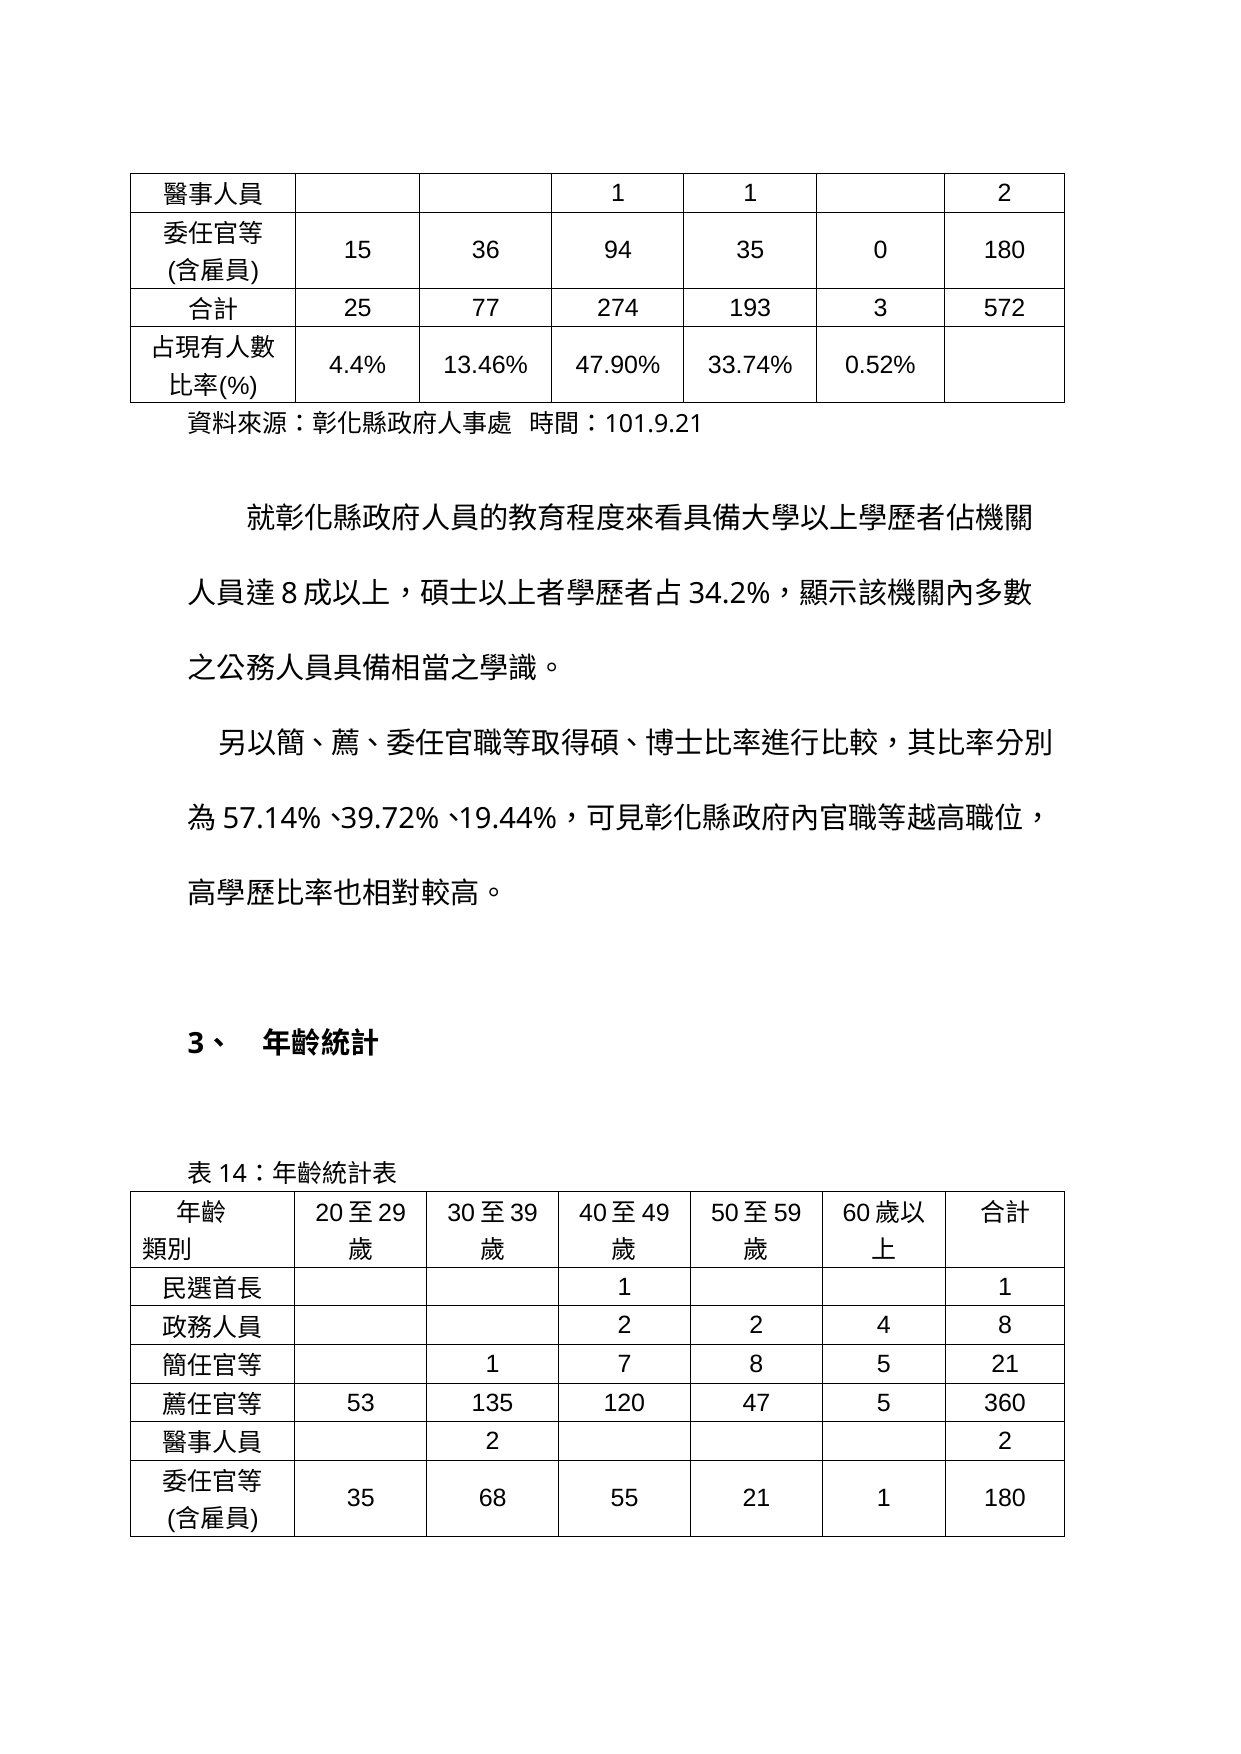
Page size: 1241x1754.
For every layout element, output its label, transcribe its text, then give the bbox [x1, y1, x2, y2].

table_cell 21 [691, 1461, 822, 1536]
table_cell 94 [552, 213, 683, 288]
table_cell 36 [420, 213, 551, 288]
table_cell 53 [295, 1384, 426, 1421]
table_cell 委任官等 (含雇員) [131, 213, 295, 288]
table_cell 8 [691, 1345, 822, 1382]
table_cell 醫事人員 [131, 1422, 294, 1459]
table_cell 2 [427, 1422, 558, 1459]
table_cell [420, 174, 551, 212]
table_cell 35 [684, 213, 816, 288]
table_cell 55 [559, 1461, 690, 1536]
table_header 60歲以上 [823, 1192, 945, 1267]
table_cell 政務人員 [131, 1306, 294, 1344]
table_cell [817, 174, 944, 212]
text 資料來源：彰化縣政府人事處 時間：101.9.21 [187, 403, 1053, 441]
table_cell 簡任官等 [131, 1345, 294, 1382]
table_cell 4.4% [296, 327, 419, 402]
table_cell 5 [823, 1345, 945, 1382]
table_cell 2 [559, 1306, 690, 1344]
table_cell 合計 [131, 289, 295, 326]
text 另以簡、薦、委任官職等取得碩、博士比率進行比較，其比率分別為57.14%、39.72%、19.44%，可見彰化縣政府內官職等越高職位，高學歷比率也相對較高。 [187, 703, 1053, 928]
table_cell 120 [559, 1384, 690, 1421]
table_cell [295, 1345, 426, 1382]
table_cell 68 [427, 1461, 558, 1536]
table_cell 8 [946, 1306, 1064, 1344]
table_cell 7 [559, 1345, 690, 1382]
table_cell [427, 1306, 558, 1344]
table_cell 47 [691, 1384, 822, 1421]
table_cell 180 [945, 213, 1064, 288]
list 年齡統計 [187, 1003, 1053, 1078]
table_cell 274 [552, 289, 683, 326]
table_cell 193 [684, 289, 816, 326]
table_cell 21 [946, 1345, 1064, 1382]
table_cell 2 [945, 174, 1064, 212]
table_header 20至29歲 [295, 1192, 426, 1267]
table_cell [691, 1268, 822, 1305]
table_cell 1 [946, 1268, 1064, 1305]
text 就彰化縣政府人員的教育程度來看具備大學以上學歷者佔機關人員達8成以上，碩士以上者學歷者占34.2%，顯示該機關內多數之公務人員具備相當之學識。 [187, 478, 1053, 703]
table_cell 薦任官等 [131, 1384, 294, 1421]
table_cell [691, 1422, 822, 1459]
subtitle 表 14：年齡統計表 [187, 1153, 1053, 1191]
table_cell 3 [817, 289, 944, 326]
table_cell 135 [427, 1384, 558, 1421]
table_cell 2 [691, 1306, 822, 1344]
table_cell [823, 1422, 945, 1459]
table_cell [295, 1422, 426, 1459]
table_cell 13.46% [420, 327, 551, 402]
table_cell 1 [823, 1461, 945, 1536]
table_cell 5 [823, 1384, 945, 1421]
table_cell 1 [552, 174, 683, 212]
table_cell [823, 1268, 945, 1305]
table_cell [427, 1268, 558, 1305]
table_header 30至39歲 [427, 1192, 558, 1267]
table_cell [295, 1268, 426, 1305]
table_header 40至49歲 [559, 1192, 690, 1267]
table_cell 33.74% [684, 327, 816, 402]
table_cell 0.52% [817, 327, 944, 402]
table_cell 35 [295, 1461, 426, 1536]
table_cell [559, 1422, 690, 1459]
table_header 合計 [946, 1192, 1064, 1267]
table_cell 572 [945, 289, 1064, 326]
table_cell 0 [817, 213, 944, 288]
table_cell 1 [427, 1345, 558, 1382]
table_cell 47.90% [552, 327, 683, 402]
table_cell 醫事人員 [131, 174, 295, 212]
table_cell 360 [946, 1384, 1064, 1421]
table_cell 4 [823, 1306, 945, 1344]
table_cell 180 [946, 1461, 1064, 1536]
table_cell 77 [420, 289, 551, 326]
table_cell 委任官等 (含雇員) [131, 1461, 294, 1536]
table_cell 15 [296, 213, 419, 288]
table_header 年齡 類別 [131, 1192, 294, 1267]
table_cell [295, 1306, 426, 1344]
table_cell 25 [296, 289, 419, 326]
table_cell 占現有人數比率(%) [131, 327, 295, 402]
table_cell 1 [559, 1268, 690, 1305]
table_cell 2 [946, 1422, 1064, 1459]
table_cell [296, 174, 419, 212]
table_cell 民選首長 [131, 1268, 294, 1305]
table_cell [945, 327, 1064, 402]
table_header 50至59歲 [691, 1192, 822, 1267]
table_cell 1 [684, 174, 816, 212]
